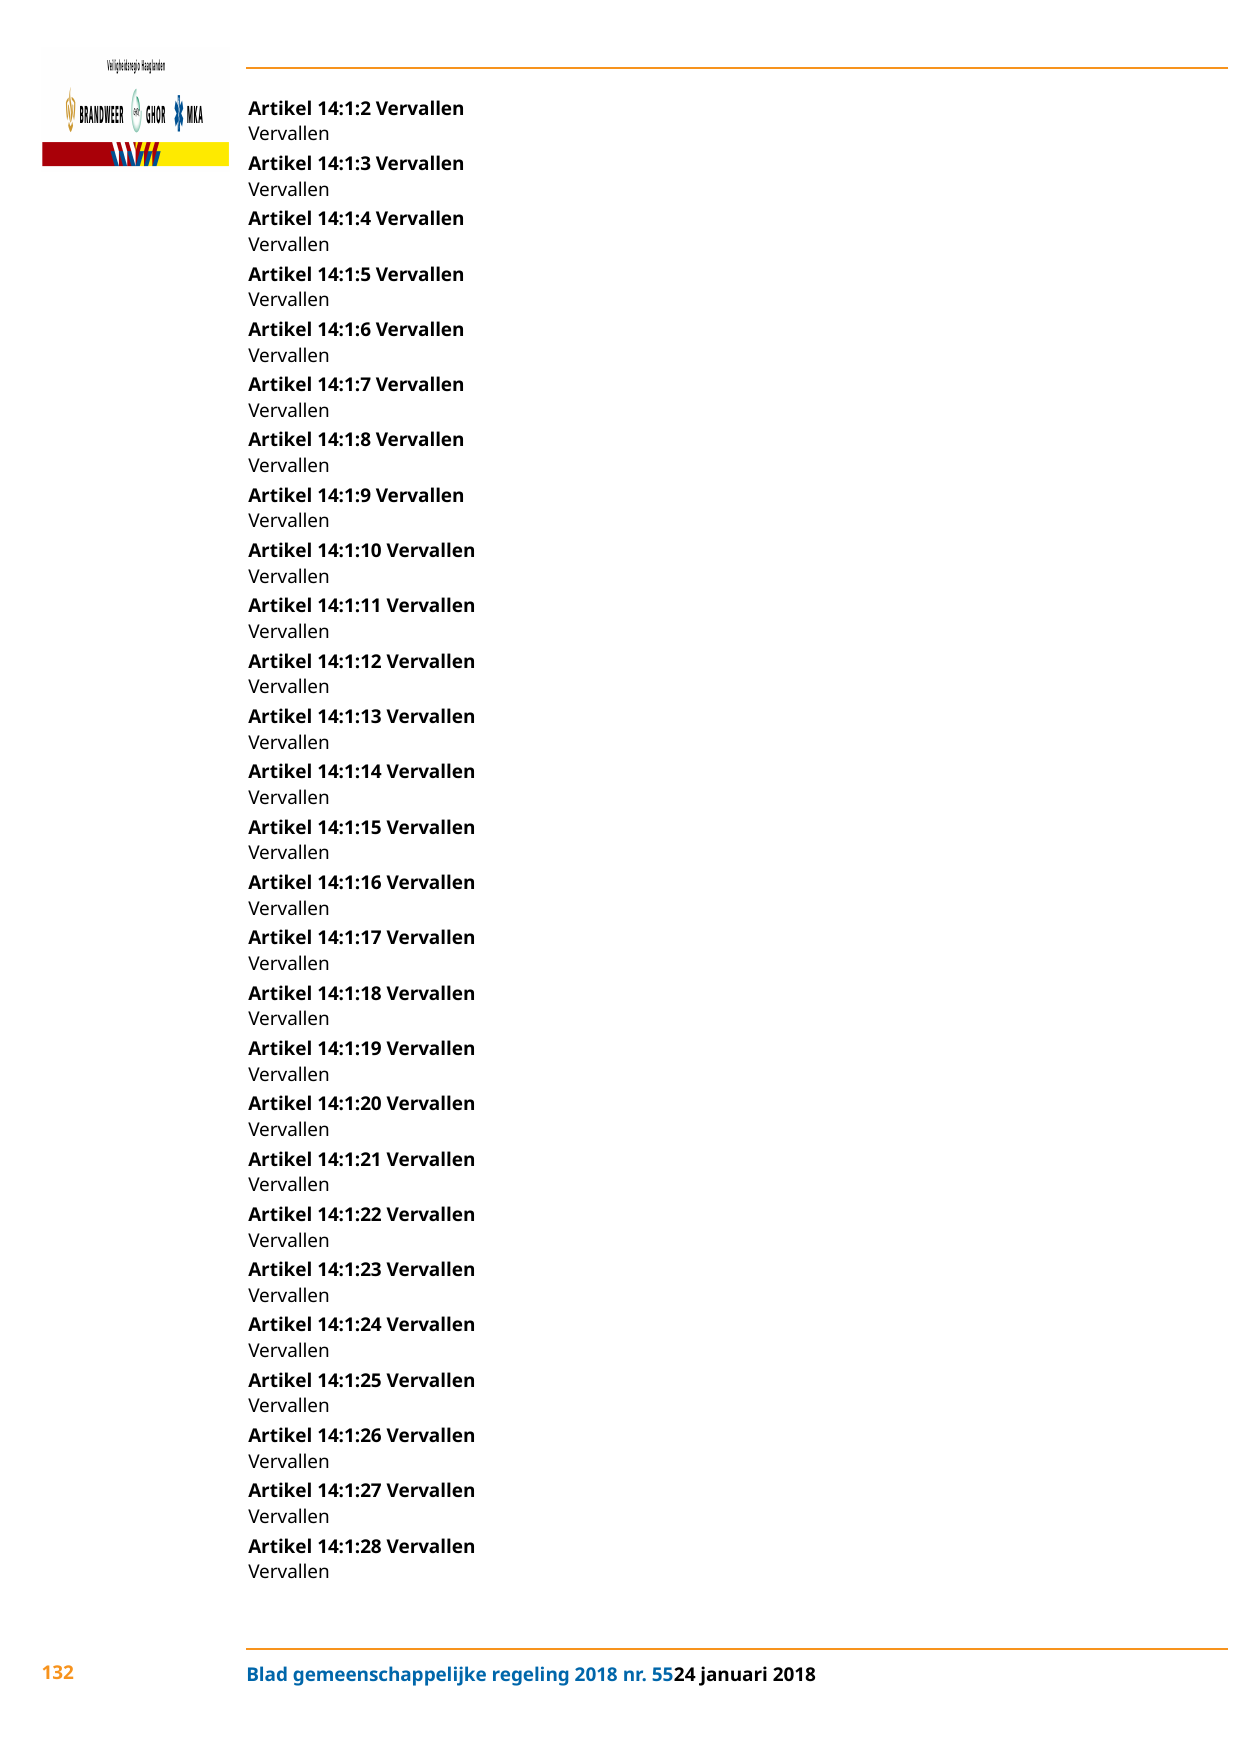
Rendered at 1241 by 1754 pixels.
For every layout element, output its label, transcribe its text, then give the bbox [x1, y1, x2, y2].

text Artikel 14:1:14 Vervallen [248, 758, 1152, 784]
text Vervallen [248, 1227, 1152, 1252]
text Vervallen [248, 729, 1152, 755]
text Vervallen [248, 286, 1152, 312]
text Vervallen [248, 1448, 1152, 1474]
text Vervallen [248, 1393, 1152, 1418]
text Artikel 14:1:12 Vervallen [248, 648, 1152, 674]
text Artikel 14:1:8 Vervallen [248, 427, 1152, 452]
text Vervallen [248, 176, 1152, 202]
text Artikel 14:1:3 Vervallen [248, 150, 1152, 176]
text Vervallen [248, 895, 1152, 921]
text Artikel 14:1:27 Vervallen [248, 1478, 1152, 1503]
text Vervallen [248, 397, 1152, 423]
text Artikel 14:1:2 Vervallen [248, 95, 1152, 121]
text Vervallen [248, 674, 1152, 699]
text Artikel 14:1:23 Vervallen [248, 1256, 1152, 1282]
text Artikel 14:1:13 Vervallen [248, 703, 1152, 729]
text Vervallen [248, 1337, 1152, 1363]
text Artikel 14:1:6 Vervallen [248, 316, 1152, 342]
text Vervallen [248, 121, 1152, 146]
text Artikel 14:1:21 Vervallen [248, 1146, 1152, 1171]
picture [41, 47, 231, 172]
text Artikel 14:1:22 Vervallen [248, 1201, 1152, 1227]
text Vervallen [248, 452, 1152, 478]
text Vervallen [248, 342, 1152, 367]
text Artikel 14:1:10 Vervallen [248, 537, 1152, 563]
text Vervallen [248, 1061, 1152, 1087]
text Artikel 14:1:7 Vervallen [248, 371, 1152, 397]
text Vervallen [248, 231, 1152, 257]
text Artikel 14:1:28 Vervallen [248, 1533, 1152, 1559]
text Artikel 14:1:4 Vervallen [248, 205, 1152, 231]
text Artikel 14:1:17 Vervallen [248, 924, 1152, 950]
text Artikel 14:1:25 Vervallen [248, 1367, 1152, 1393]
text Artikel 14:1:5 Vervallen [248, 261, 1152, 286]
text Artikel 14:1:15 Vervallen [248, 814, 1152, 839]
text Vervallen [248, 1503, 1152, 1529]
text Artikel 14:1:19 Vervallen [248, 1035, 1152, 1061]
text Artikel 14:1:26 Vervallen [248, 1422, 1152, 1448]
text Artikel 14:1:16 Vervallen [248, 869, 1152, 895]
text Artikel 14:1:20 Vervallen [248, 1090, 1152, 1116]
text Vervallen [248, 784, 1152, 810]
text Artikel 14:1:11 Vervallen [248, 593, 1152, 618]
text Vervallen [248, 1559, 1152, 1584]
text Vervallen [248, 1171, 1152, 1197]
text Artikel 14:1:18 Vervallen [248, 980, 1152, 1006]
text Artikel 14:1:24 Vervallen [248, 1312, 1152, 1337]
text Vervallen [248, 1006, 1152, 1031]
text Vervallen [248, 839, 1152, 865]
text Vervallen [248, 563, 1152, 589]
text Vervallen [248, 1282, 1152, 1308]
text Vervallen [248, 1116, 1152, 1142]
text Vervallen [248, 618, 1152, 644]
text Vervallen [248, 508, 1152, 533]
text Vervallen [248, 950, 1152, 976]
text Artikel 14:1:9 Vervallen [248, 482, 1152, 508]
